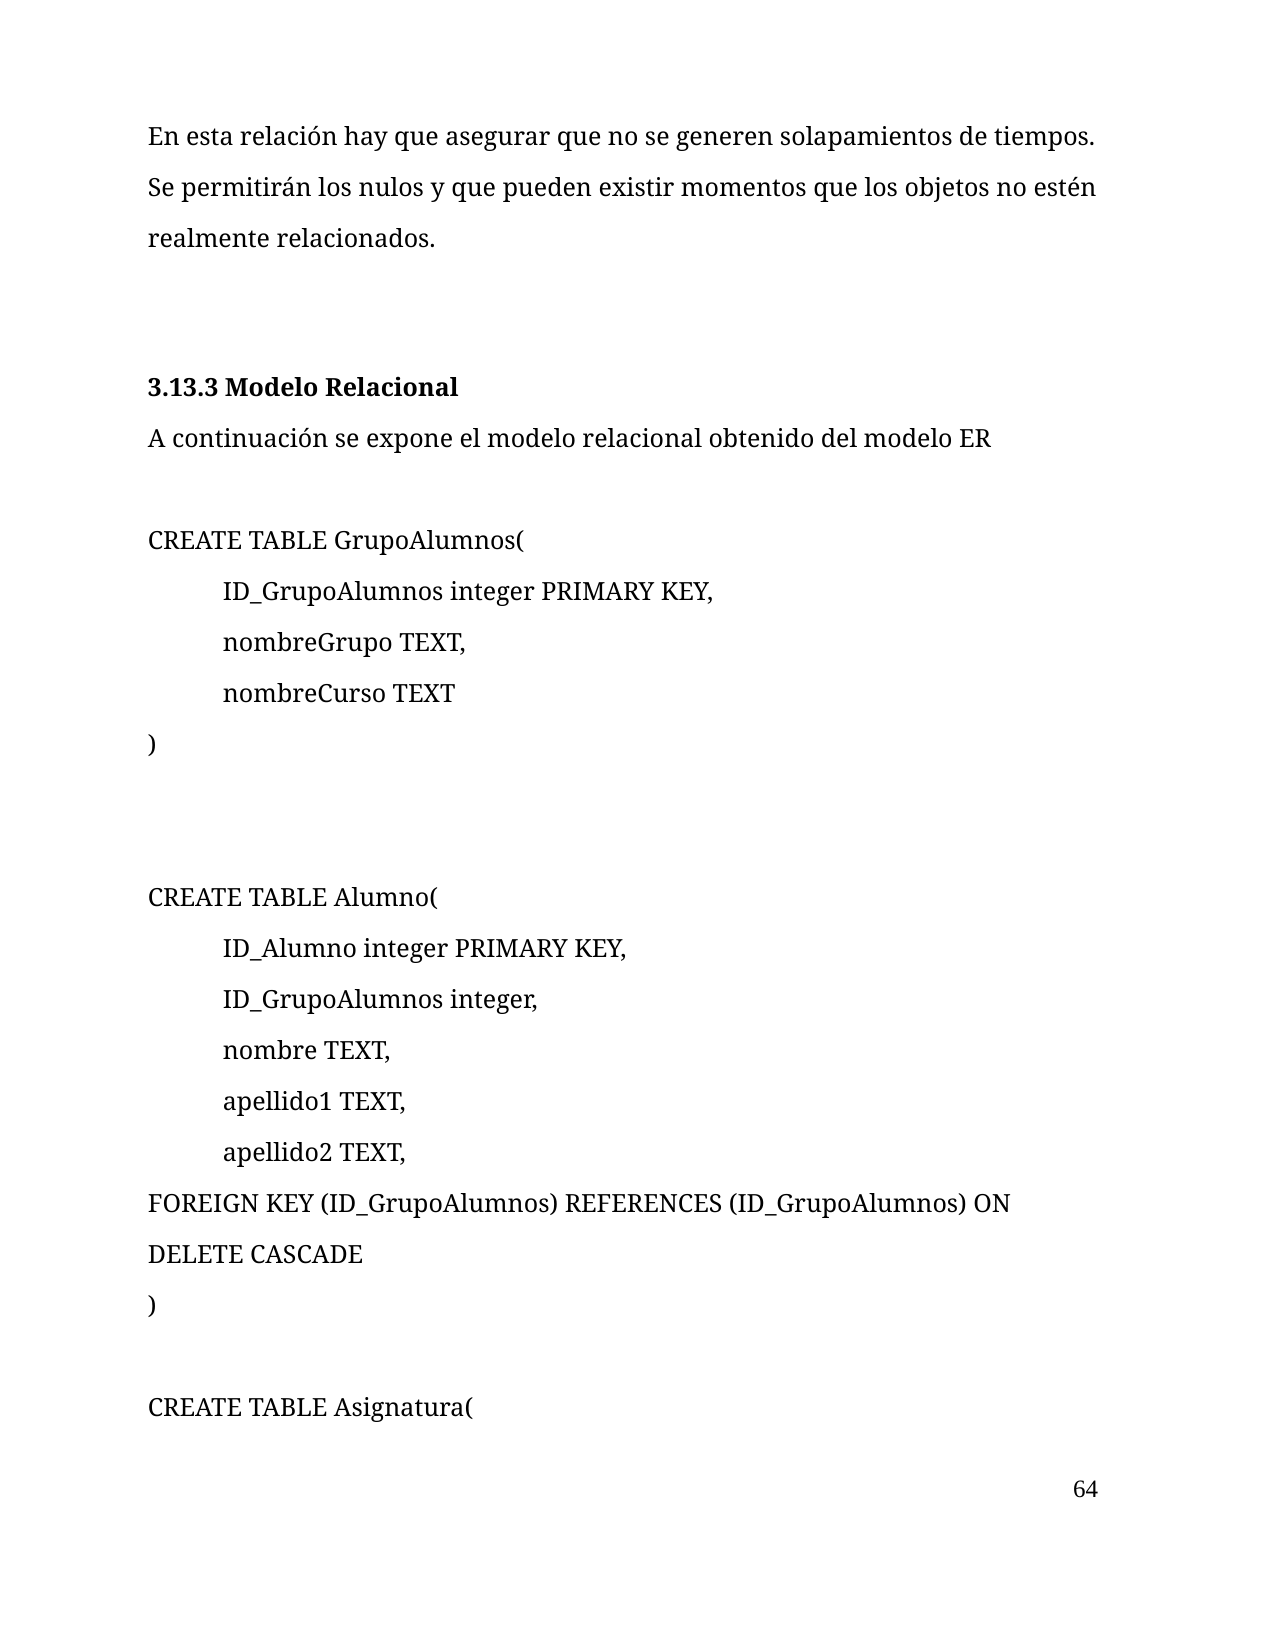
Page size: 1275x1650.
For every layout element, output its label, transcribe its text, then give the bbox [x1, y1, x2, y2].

text ) [148, 1288, 1098, 1322]
text nombreGrupo TEXT, [148, 624, 1098, 658]
text ID_Alumno integer PRIMARY KEY, [148, 931, 1098, 965]
text apellido1 TEXT, [148, 1084, 1098, 1118]
text CREATE TABLE GrupoAlumnos( [148, 522, 1098, 556]
text ID_GrupoAlumnos integer, [148, 982, 1098, 1016]
text apellido2 TEXT, [148, 1135, 1098, 1169]
text ID_GrupoAlumnos integer PRIMARY KEY, [148, 573, 1098, 607]
text 3.13.3 Modelo Relacional [148, 369, 1098, 403]
text CREATE TABLE Asignatura( [148, 1390, 1098, 1424]
text nombreCurso TEXT [148, 675, 1098, 709]
text nombre TEXT, [148, 1033, 1098, 1067]
text ) [148, 726, 1098, 761]
text CREATE TABLE Alumno( [148, 879, 1098, 914]
text FOREIGN KEY (ID_GrupoAlumnos) REFERENCES (ID_GrupoAlumnos) ON DELETE CASCADE [148, 1186, 1098, 1271]
text Se permitirán los nulos y que pueden existir momentos que los objetos no estén realmente relacionados. [148, 169, 1098, 254]
text A continuación se expone el modelo relacional obtenido del modelo ER [148, 420, 1098, 454]
text En esta relación hay que asegurar que no se generen solapamientos de tiempos. [148, 118, 1098, 152]
